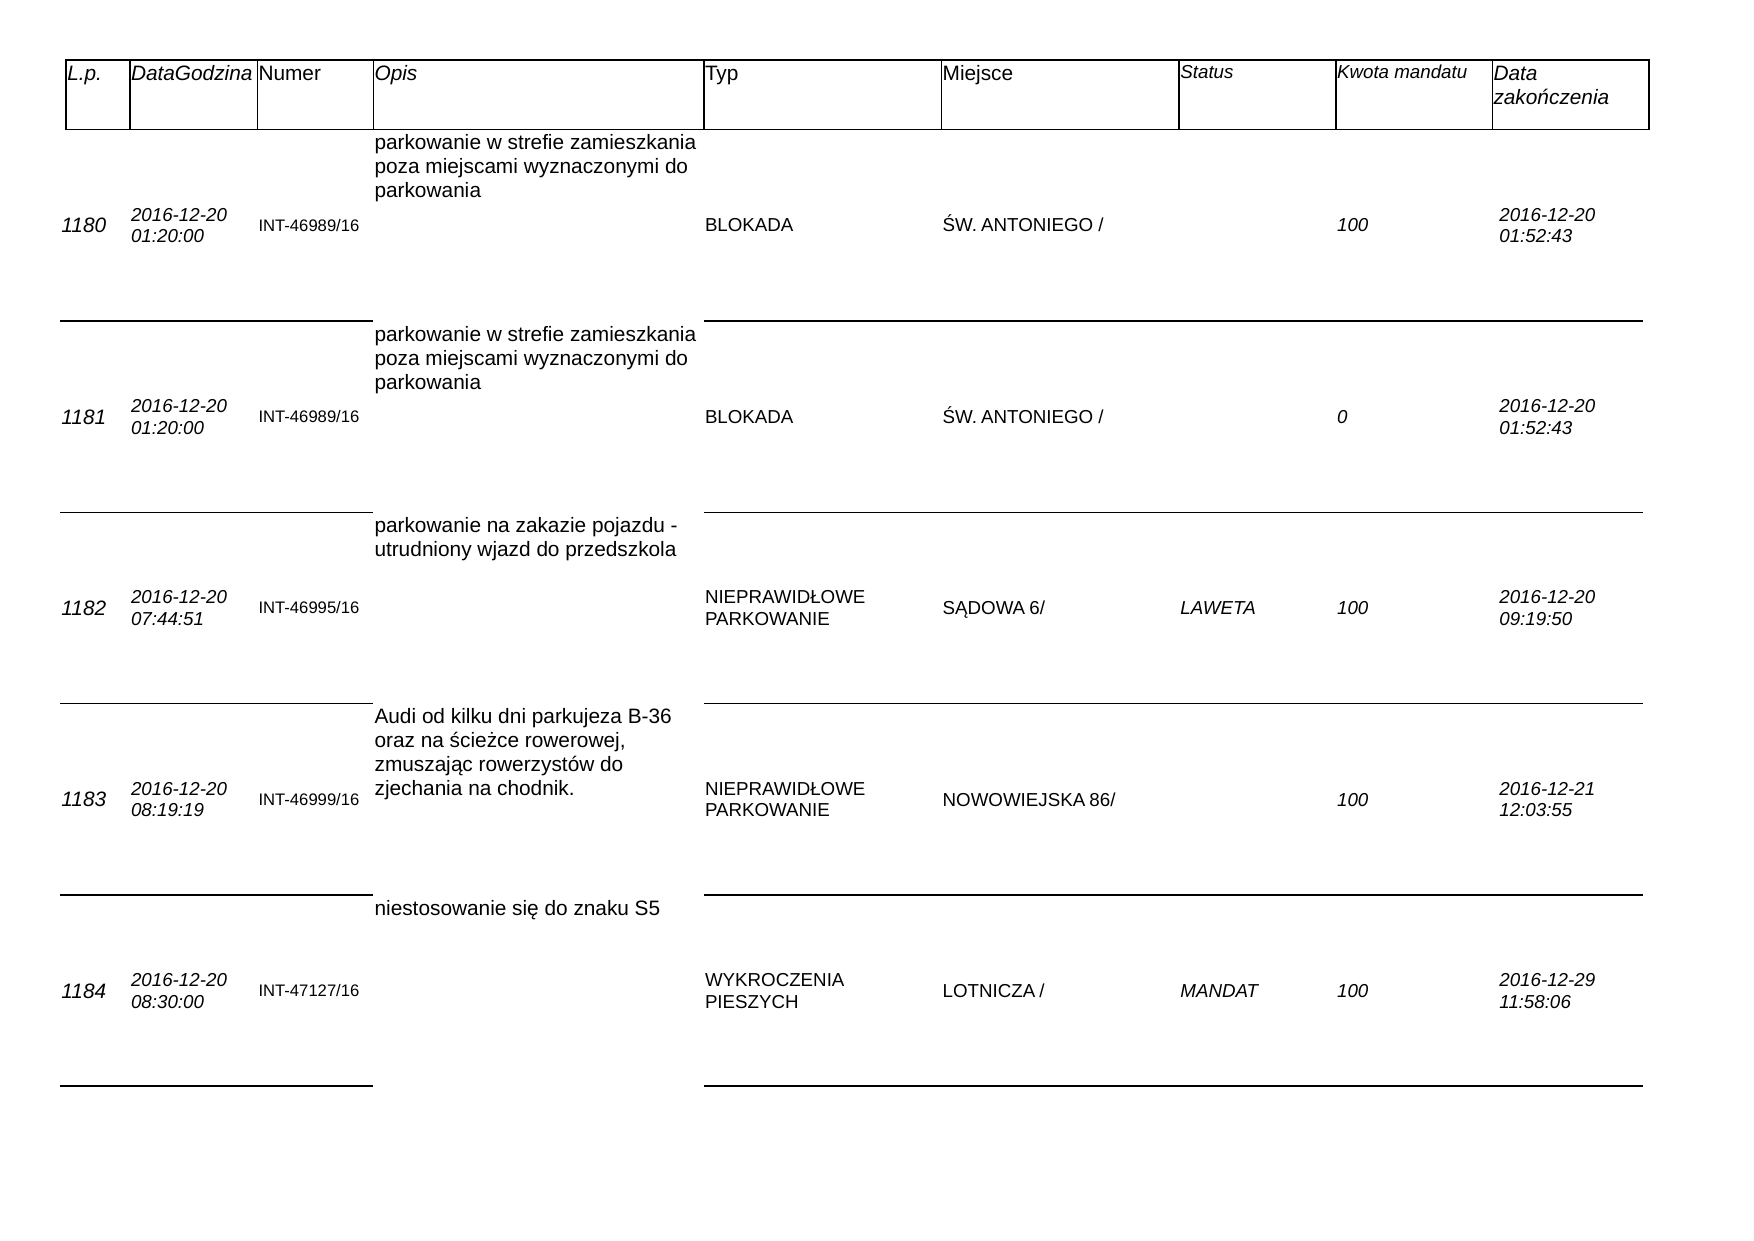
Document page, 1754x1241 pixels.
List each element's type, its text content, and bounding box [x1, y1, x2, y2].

table_header Miejsce [942, 61, 1178, 129]
table_cell BLOKADA [704, 322, 941, 511]
table_cell parkowanie w strefie zamieszkania poza miejscami wyznaczonymi do parkowania [373, 130, 704, 320]
table_cell NIEPRAWIDŁOWE PARKOWANIE [704, 513, 941, 703]
table_header Status [1180, 61, 1335, 129]
table_cell 1181 [60, 322, 130, 511]
table_cell [1179, 322, 1336, 511]
table_cell 1184 [60, 896, 130, 1085]
table_cell [1643, 130, 1649, 320]
table_cell INT-46989/16 [257, 322, 373, 511]
table_cell INT-47127/16 [257, 896, 373, 1085]
table_cell 2016-12-20 01:20:00 [130, 130, 257, 320]
table_cell SĄDOWA 6/ [941, 513, 1179, 703]
table_cell 1182 [60, 513, 130, 703]
table_cell [1643, 320, 1649, 511]
table_header Kwota mandatu [1337, 61, 1492, 129]
table_cell 100 [1336, 896, 1498, 1085]
table_cell 2016-12-20 09:19:50 [1498, 513, 1643, 703]
table_cell INT-46999/16 [257, 704, 373, 894]
table_cell NIEPRAWIDŁOWE PARKOWANIE [704, 704, 941, 894]
table_cell 1180 [60, 129, 130, 320]
table_header Typ [705, 61, 941, 129]
table_header Numer [258, 61, 373, 129]
table_cell 2016-12-20 01:52:43 [1498, 130, 1643, 320]
table_cell [1179, 704, 1336, 894]
table_cell LAWETA [1179, 513, 1336, 703]
table_header [60, 59, 65, 129]
table_cell 2016-12-21 12:03:55 [1498, 704, 1643, 894]
table_cell niestosowanie się do znaku S5 [373, 894, 704, 1085]
table_cell WYKROCZENIA PIESZYCH [704, 896, 941, 1085]
table_cell ŚW. ANTONIEGO / [941, 130, 1179, 320]
table_cell 2016-12-20 08:19:19 [130, 704, 257, 894]
table_cell 1183 [60, 704, 130, 894]
table_cell NOWOWIEJSKA 86/ [941, 704, 1179, 894]
table_header Opis [374, 61, 703, 129]
table_cell INT-46995/16 [257, 513, 373, 703]
table_cell [1643, 511, 1649, 703]
table_cell [1179, 130, 1336, 320]
table_cell 2016-12-20 08:30:00 [130, 896, 257, 1085]
table_cell 100 [1336, 513, 1498, 703]
table_header Data zakończenia [1493, 61, 1648, 129]
table_header DataGodzina [131, 61, 257, 129]
table_header L.p. [67, 61, 129, 129]
table_cell [1643, 703, 1649, 894]
table_cell ŚW. ANTONIEGO / [941, 322, 1179, 511]
table_cell 2016-12-20 01:20:00 [130, 322, 257, 511]
table_cell LOTNICZA / [941, 896, 1179, 1085]
table_cell 100 [1336, 130, 1498, 320]
table_cell BLOKADA [704, 130, 941, 320]
table_cell 0 [1336, 322, 1498, 511]
table_cell 100 [1336, 704, 1498, 894]
table_cell 2016-12-20 07:44:51 [130, 513, 257, 703]
table_cell parkowanie na zakazie pojazdu - utrudniony wjazd do przedszkola [373, 511, 704, 703]
table_cell 2016-12-29 11:58:06 [1498, 896, 1643, 1085]
table_cell [1643, 894, 1649, 1085]
table_cell Audi od kilku dni parkujeza B-36 oraz na ścieżce rowerowej, zmuszając rowerzystów do zjechania na chodnik. [373, 703, 704, 894]
table_cell parkowanie w strefie zamieszkania poza miejscami wyznaczonymi do parkowania [373, 320, 704, 511]
table_cell MANDAT [1179, 896, 1336, 1085]
table_cell 2016-12-20 01:52:43 [1498, 322, 1643, 511]
table_cell INT-46989/16 [257, 130, 373, 320]
